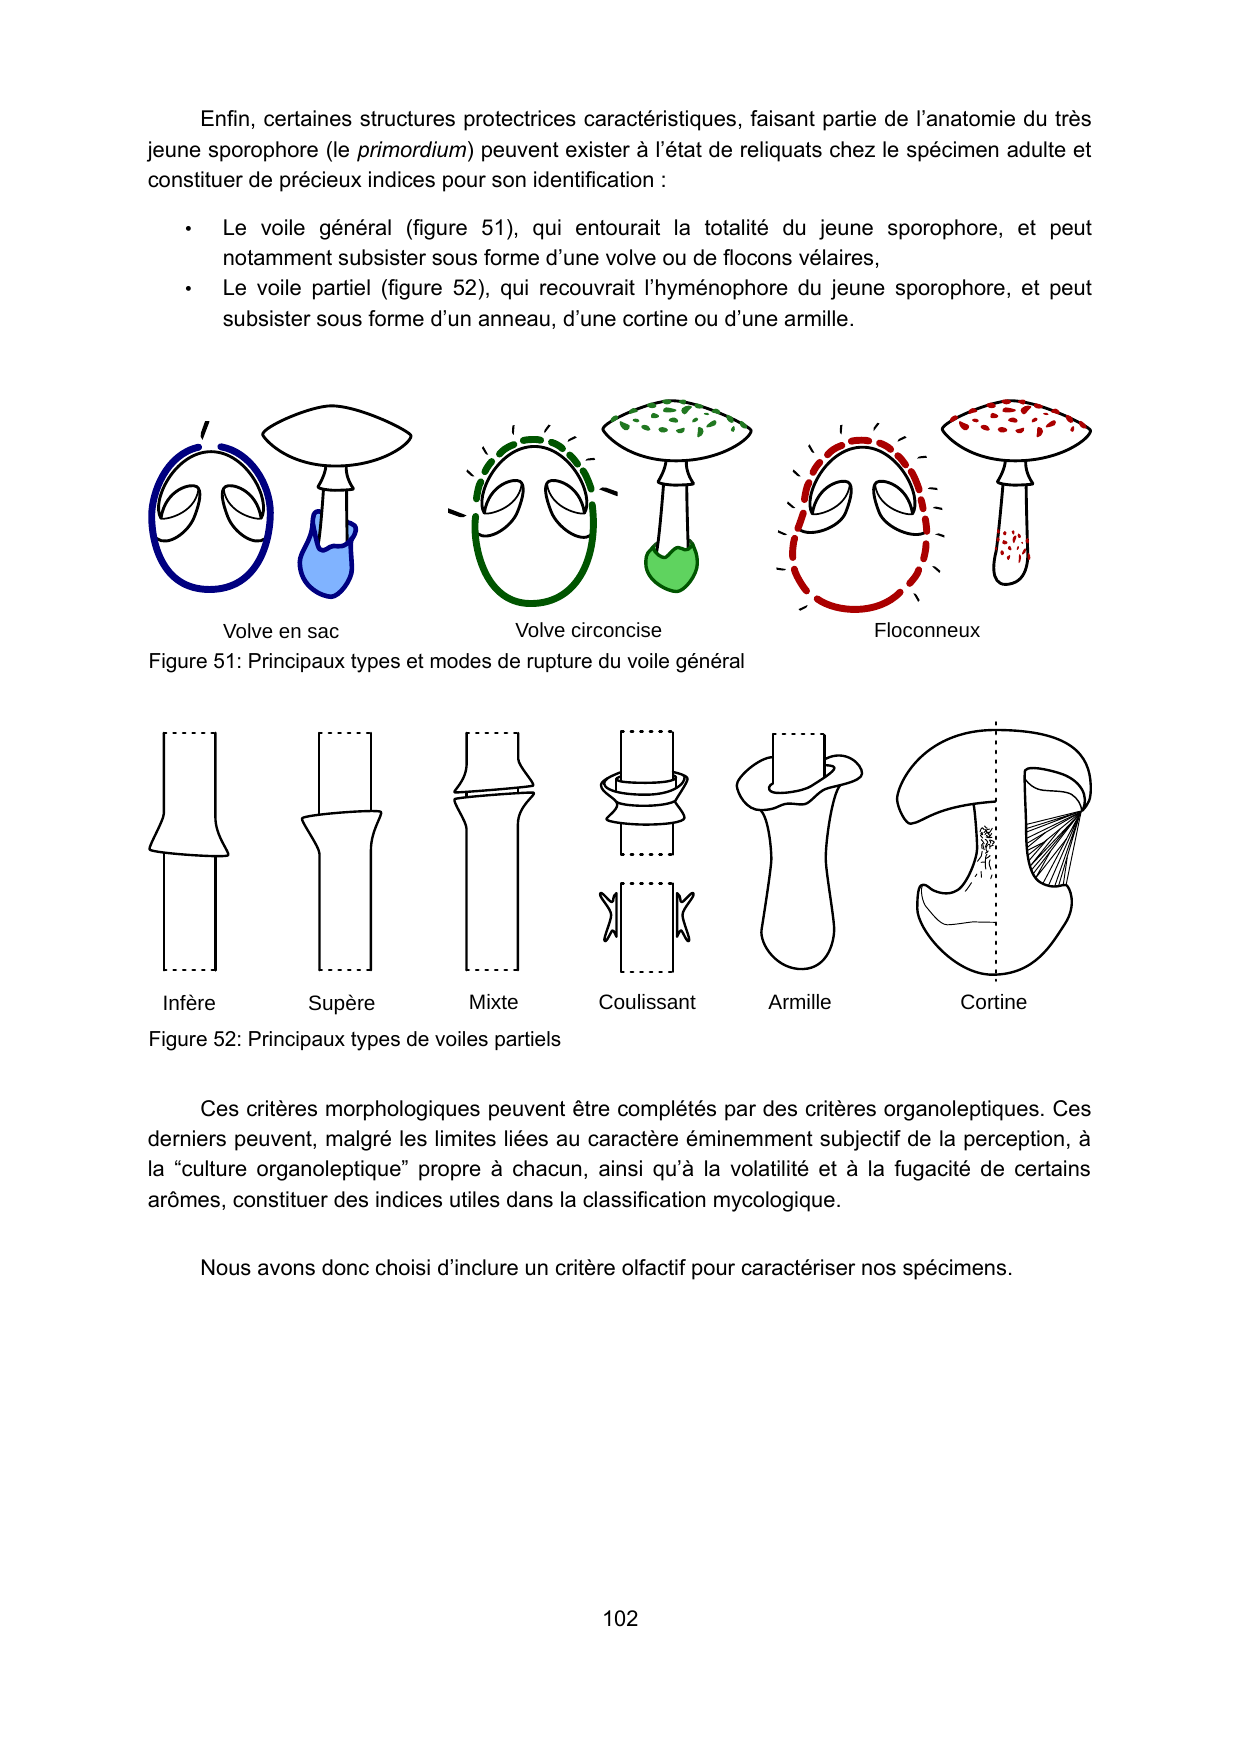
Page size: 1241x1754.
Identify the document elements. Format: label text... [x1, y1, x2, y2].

text Figure 52: Principaux types de voiles partiels [148, 721, 1092, 1051]
list Le voile partiel (figure 52), qui recouvrait l’hyménophore du jeune sporophore, et peut subsister sous forme d’un anneau, d’une cortine ou d’une armille. [185, 275, 1093, 331]
list Le voile général (figure 51), qui entourait la totalité du jeune sporophore, et peut notamment subsister sous forme d’une volve ou de flocons vélaires, [185, 215, 1093, 270]
text Enfin, certaines structures protectrices caractéristiques, faisant partie de l’anatomie du très jeune sporophore (le primordium) peuvent exister à l’état de reliquats chez le spécimen adulte et constituer de précieux indices pour son identification : [148, 106, 1093, 192]
text Figure 51: Principaux types et modes de rupture du voile général [148, 396, 1092, 673]
text Ces critères morphologiques peuvent être complétés par des critères organoleptiques. Ces derniers peuvent, malgré les limites liées au caractère éminemment subjectif de la perception, à la “culture organoleptique” propre à chacun, ainsi qu’à la volatilité et à la fugacité de certains arômes, constituer des indices utiles dans la classification mycologique. [148, 1096, 1093, 1212]
text Nous avons donc choisi d’inclure un critère olfactif pour caractériser nos spécimens. [148, 1255, 1093, 1281]
